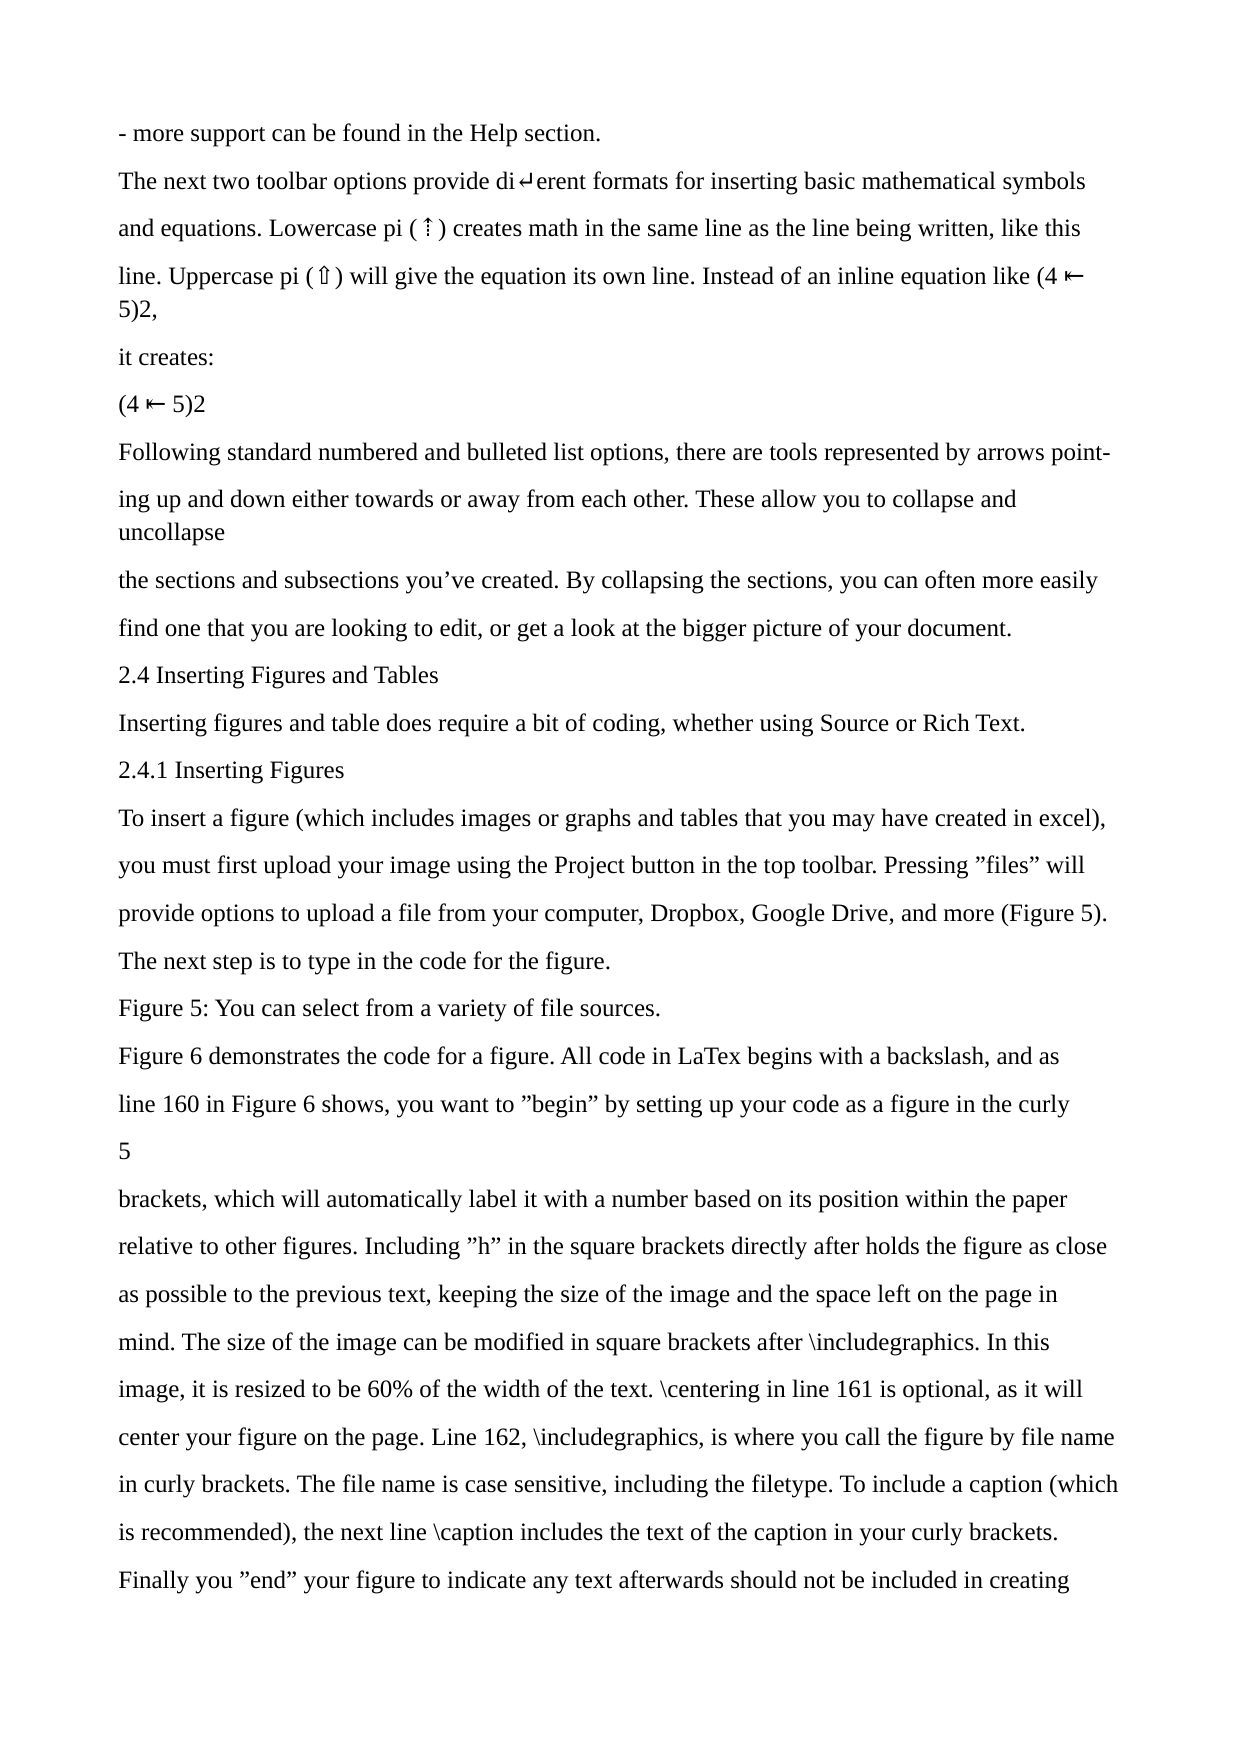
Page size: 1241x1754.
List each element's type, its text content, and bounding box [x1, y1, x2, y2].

text line. Uppercase pi (⇧) will give the equation its own line. Instead of an inline equation like (4 ⇤ 5)2, [118, 261, 1122, 323]
text - more support can be found in the Help section. [118, 118, 1122, 147]
text (4 ⇤ 5)2 [118, 389, 1122, 418]
text and equations. Lowercase pi (⇡) creates math in the same line as the line being written, like this [118, 213, 1122, 242]
text it creates: [118, 342, 1122, 370]
text 2.4.1 Inserting Figures [118, 755, 1122, 784]
text image, it is resized to be 60% of the width of the text. \centering in line 161 is optional, as it will [118, 1374, 1122, 1403]
text is recommended), the next line \caption includes the text of the caption in your curly brackets. [118, 1517, 1122, 1546]
text relative to other figures. Including ”h” in the square brackets directly after holds the figure as close [118, 1231, 1122, 1260]
text ing up and down either towards or away from each other. These allow you to collapse and uncollapse [118, 484, 1122, 546]
text Figure 5: You can select from a variety of file sources. [118, 993, 1122, 1022]
text 2.4 Inserting Figures and Tables [118, 660, 1122, 689]
text The next step is to type in the code for the figure. [118, 946, 1122, 974]
text center your figure on the page. Line 162, \includegraphics, is where you call the figure by file name [118, 1422, 1122, 1451]
text Inserting figures and table does require a bit of coding, whether using Source or Rich Text. [118, 708, 1122, 737]
text mind. The size of the image can be modified in square brackets after \includegraphics. In this [118, 1327, 1122, 1355]
text you must first upload your image using the Project button in the top toolbar. Pressing ”files” will [118, 851, 1122, 879]
text the sections and subsections you’ve created. By collapsing the sections, you can often more easily [118, 565, 1122, 594]
text Following standard numbered and bulleted list options, there are tools represented by arrows point- [118, 437, 1122, 466]
text in curly brackets. The file name is case sensitive, including the filetype. To include a caption (which [118, 1469, 1122, 1498]
text find one that you are looking to edit, or get a look at the bigger picture of your document. [118, 613, 1122, 641]
text Figure 6 demonstrates the code for a figure. All code in LaTex begins with a backslash, and as [118, 1041, 1122, 1070]
text To insert a figure (which includes images or graphs and tables that you may have created in excel), [118, 803, 1122, 832]
text 5 [118, 1136, 1122, 1165]
text The next two toolbar options provide di↵erent formats for inserting basic mathematical symbols [118, 166, 1122, 194]
text line 160 in Figure 6 shows, you want to ”begin” by setting up your code as a figure in the curly [118, 1089, 1122, 1117]
text brackets, which will automatically label it with a number based on its position within the paper [118, 1184, 1122, 1213]
text as possible to the previous text, keeping the size of the image and the space left on the page in [118, 1279, 1122, 1308]
text Finally you ”end” your figure to indicate any text afterwards should not be included in creating [118, 1565, 1122, 1593]
text provide options to upload a file from your computer, Dropbox, Google Drive, and more (Figure 5). [118, 898, 1122, 927]
